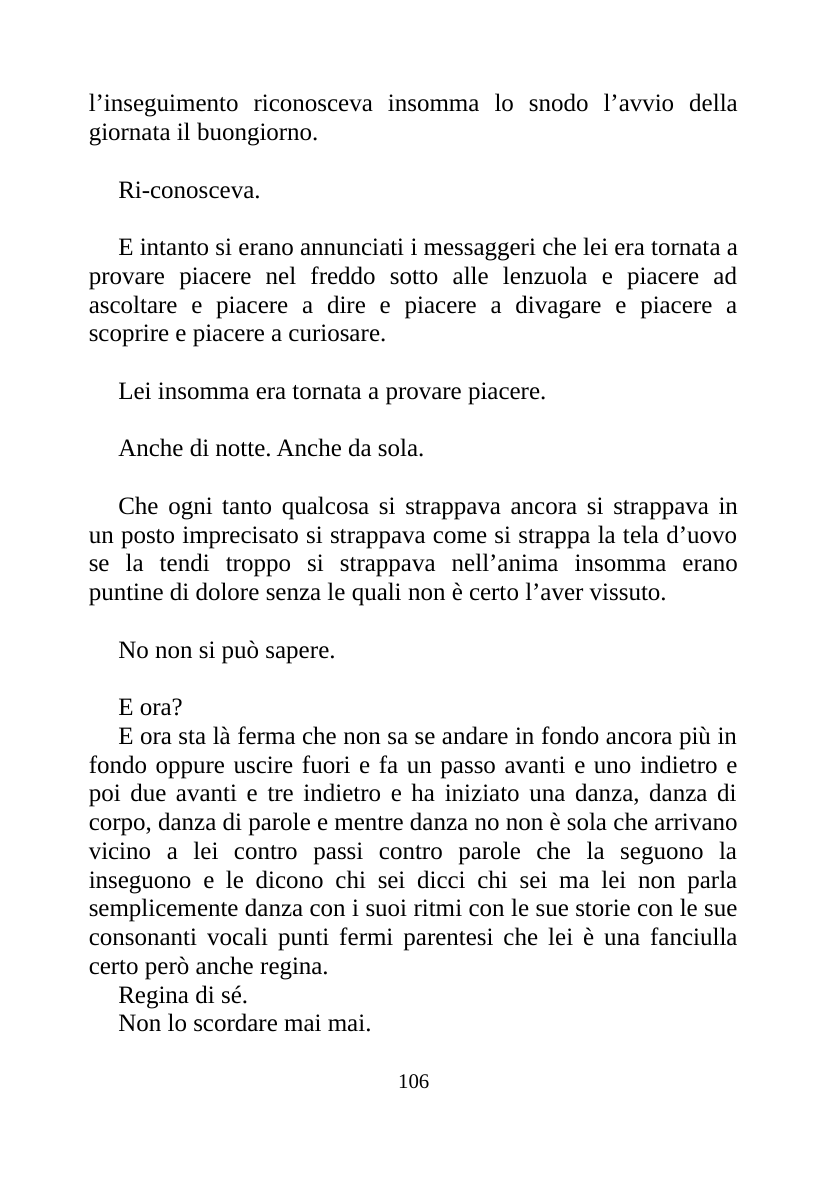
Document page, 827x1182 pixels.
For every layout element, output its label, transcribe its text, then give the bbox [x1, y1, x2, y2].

text Che ogni tanto qualcosa si strappava ancora si strappava in un posto imprecisato si strappava come si strappa la tela d’uovo se la tendi troppo si strappava nell’anima insomma erano puntine di dolore senza le quali non è certo l’aver vissuto. [88, 491, 738, 606]
text E ora sta là ferma che non sa se andare in fondo ancora più in fondo oppure uscire fuori e fa un passo avanti e uno indietro e poi due avanti e tre indietro e ha iniziato una danza, danza di corpo, danza di parole e mentre danza no non è sola che arrivano vicino a lei contro passi contro parole che la seguono la inseguono e le dicono chi sei dicci chi sei ma lei non parla semplicemente danza con i suoi ritmi con le sue storie con le sue consonanti vocali punti fermi parentesi che lei è una fanciulla certo però anche regina. [88, 721, 738, 980]
text E intanto si erano annunciati i messaggeri che lei era tornata a provare piacere nel freddo sotto alle lenzuola e piacere ad ascoltare e piacere a dire e piacere a divagare e piacere a scoprire e piacere a curiosare. [88, 232, 738, 347]
text Lei insomma era tornata a provare piacere. [88, 376, 738, 405]
text Ri-conosceva. [88, 175, 738, 203]
text Anche di notte. Anche da sola. [88, 433, 738, 462]
text Regina di sé. [88, 980, 738, 1008]
text l’inseguimento riconosceva insomma lo snodo l’avvio della giornata il buongiorno. [88, 88, 738, 146]
text No non si può sapere. [88, 635, 738, 663]
text E ora? [88, 692, 738, 721]
text Non lo scordare mai mai. [88, 1008, 738, 1037]
